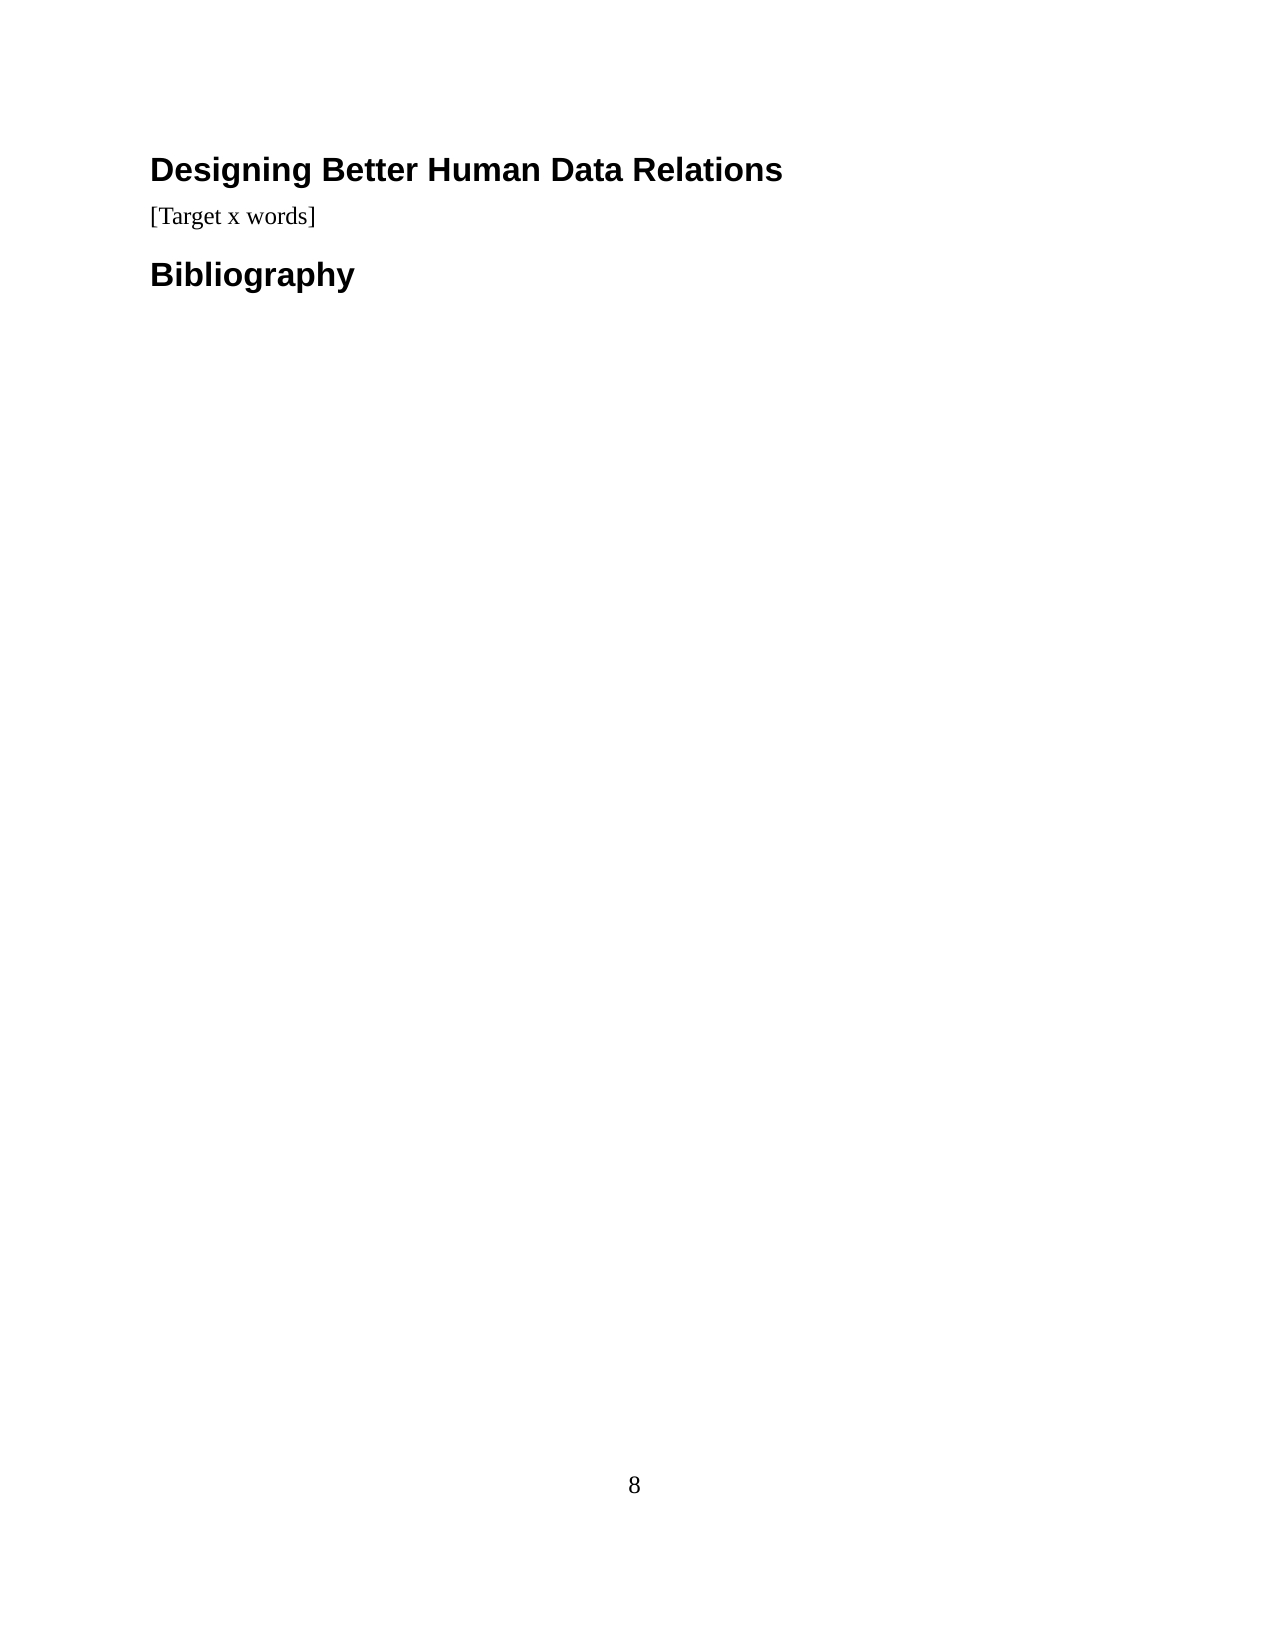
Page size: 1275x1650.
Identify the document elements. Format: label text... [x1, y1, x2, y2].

subtitle Bibliography [150, 255, 1125, 293]
text [Target x words] [150, 201, 1125, 230]
subtitle Designing Better Human Data Relations [150, 150, 1125, 189]
